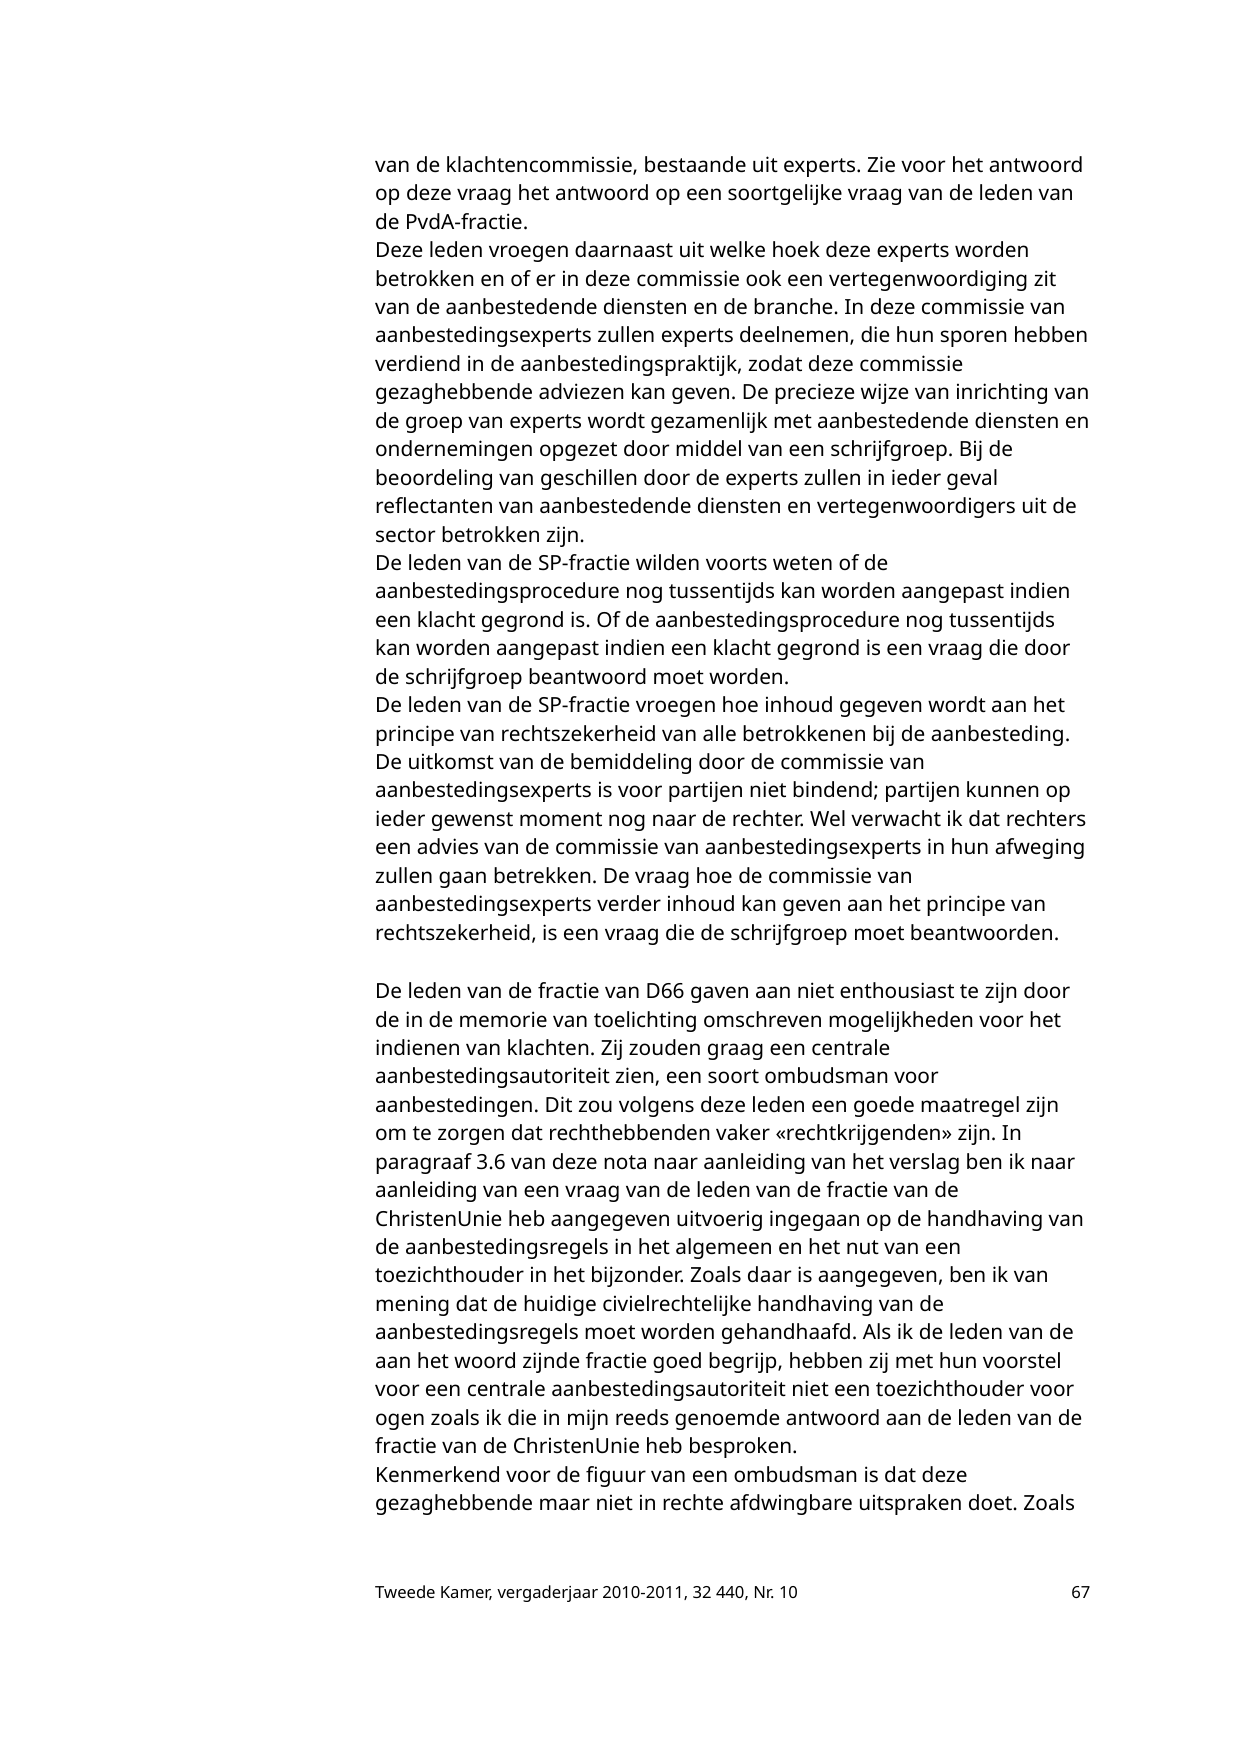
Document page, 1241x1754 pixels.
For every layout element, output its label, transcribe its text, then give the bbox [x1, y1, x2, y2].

text van de klachtencommissie, bestaande uit experts. Zie voor het antwoord op deze vraag het antwoord op een soortgelijke vraag van de leden van de PvdA-fractie. [375, 150, 1090, 235]
text De leden van de SP-fractie vroegen hoe inhoud gegeven wordt aan het principe van rechtszekerheid van alle betrokkenen bij de aanbesteding. De uitkomst van de bemiddeling door de commissie van aanbestedingsexperts is voor partijen niet bindend; partijen kunnen op ieder gewenst moment nog naar de rechter. Wel verwacht ik dat rechters een advies van de commissie van aanbestedingsexperts in hun afweging zullen gaan betrekken. De vraag hoe de commissie van aanbestedingsexperts verder inhoud kan geven aan het principe van rechtszekerheid, is een vraag die de schrijfgroep moet beantwoorden. [375, 690, 1090, 946]
text Kenmerkend voor de figuur van een ombudsman is dat deze gezaghebbende maar niet in rechte afdwingbare uitspraken doet. Zoals [375, 1460, 1090, 1517]
text De leden van de fractie van D66 gaven aan niet enthousiast te zijn door de in de memorie van toelichting omschreven mogelijkheden voor het indienen van klachten. Zij zouden graag een centrale aanbestedingsautoriteit zien, een soort ombudsman voor aanbestedingen. Dit zou volgens deze leden een goede maatregel zijn om te zorgen dat rechthebbenden vaker «rechtkrijgenden» zijn. In paragraaf 3.6 van deze nota naar aanleiding van het verslag ben ik naar aanleiding van een vraag van de leden van de fractie van de ChristenUnie heb aangegeven uitvoerig ingegaan op de handhaving van de aanbestedingsregels in het algemeen en het nut van een toezichthouder in het bijzonder. Zoals daar is aangegeven, ben ik van mening dat de huidige civielrechtelijke handhaving van de aanbestedingsregels moet worden gehandhaafd. Als ik de leden van de aan het woord zijnde fractie goed begrijp, hebben zij met hun voorstel voor een centrale aanbestedingsautoriteit niet een toezichthouder voor ogen zoals ik die in mijn reeds genoemde antwoord aan de leden van de fractie van de ChristenUnie heb besproken. [375, 976, 1090, 1460]
text De leden van de SP-fractie wilden voorts weten of de aanbestedingsprocedure nog tussentijds kan worden aangepast indien een klacht gegrond is. Of de aanbestedingsprocedure nog tussentijds kan worden aangepast indien een klacht gegrond is een vraag die door de schrijfgroep beantwoord moet worden. [375, 548, 1090, 690]
text Deze leden vroegen daarnaast uit welke hoek deze experts worden betrokken en of er in deze commissie ook een vertegenwoordiging zit van de aanbestedende diensten en de branche. In deze commissie van aanbestedingsexperts zullen experts deelnemen, die hun sporen hebben verdiend in de aanbestedingspraktijk, zodat deze commissie gezaghebbende adviezen kan geven. De precieze wijze van inrichting van de groep van experts wordt gezamenlijk met aanbestedende diensten en ondernemingen opgezet door middel van een schrijfgroep. Bij de beoordeling van geschillen door de experts zullen in ieder geval reflectanten van aanbestedende diensten en vertegenwoordigers uit de sector betrokken zijn. [375, 235, 1090, 548]
